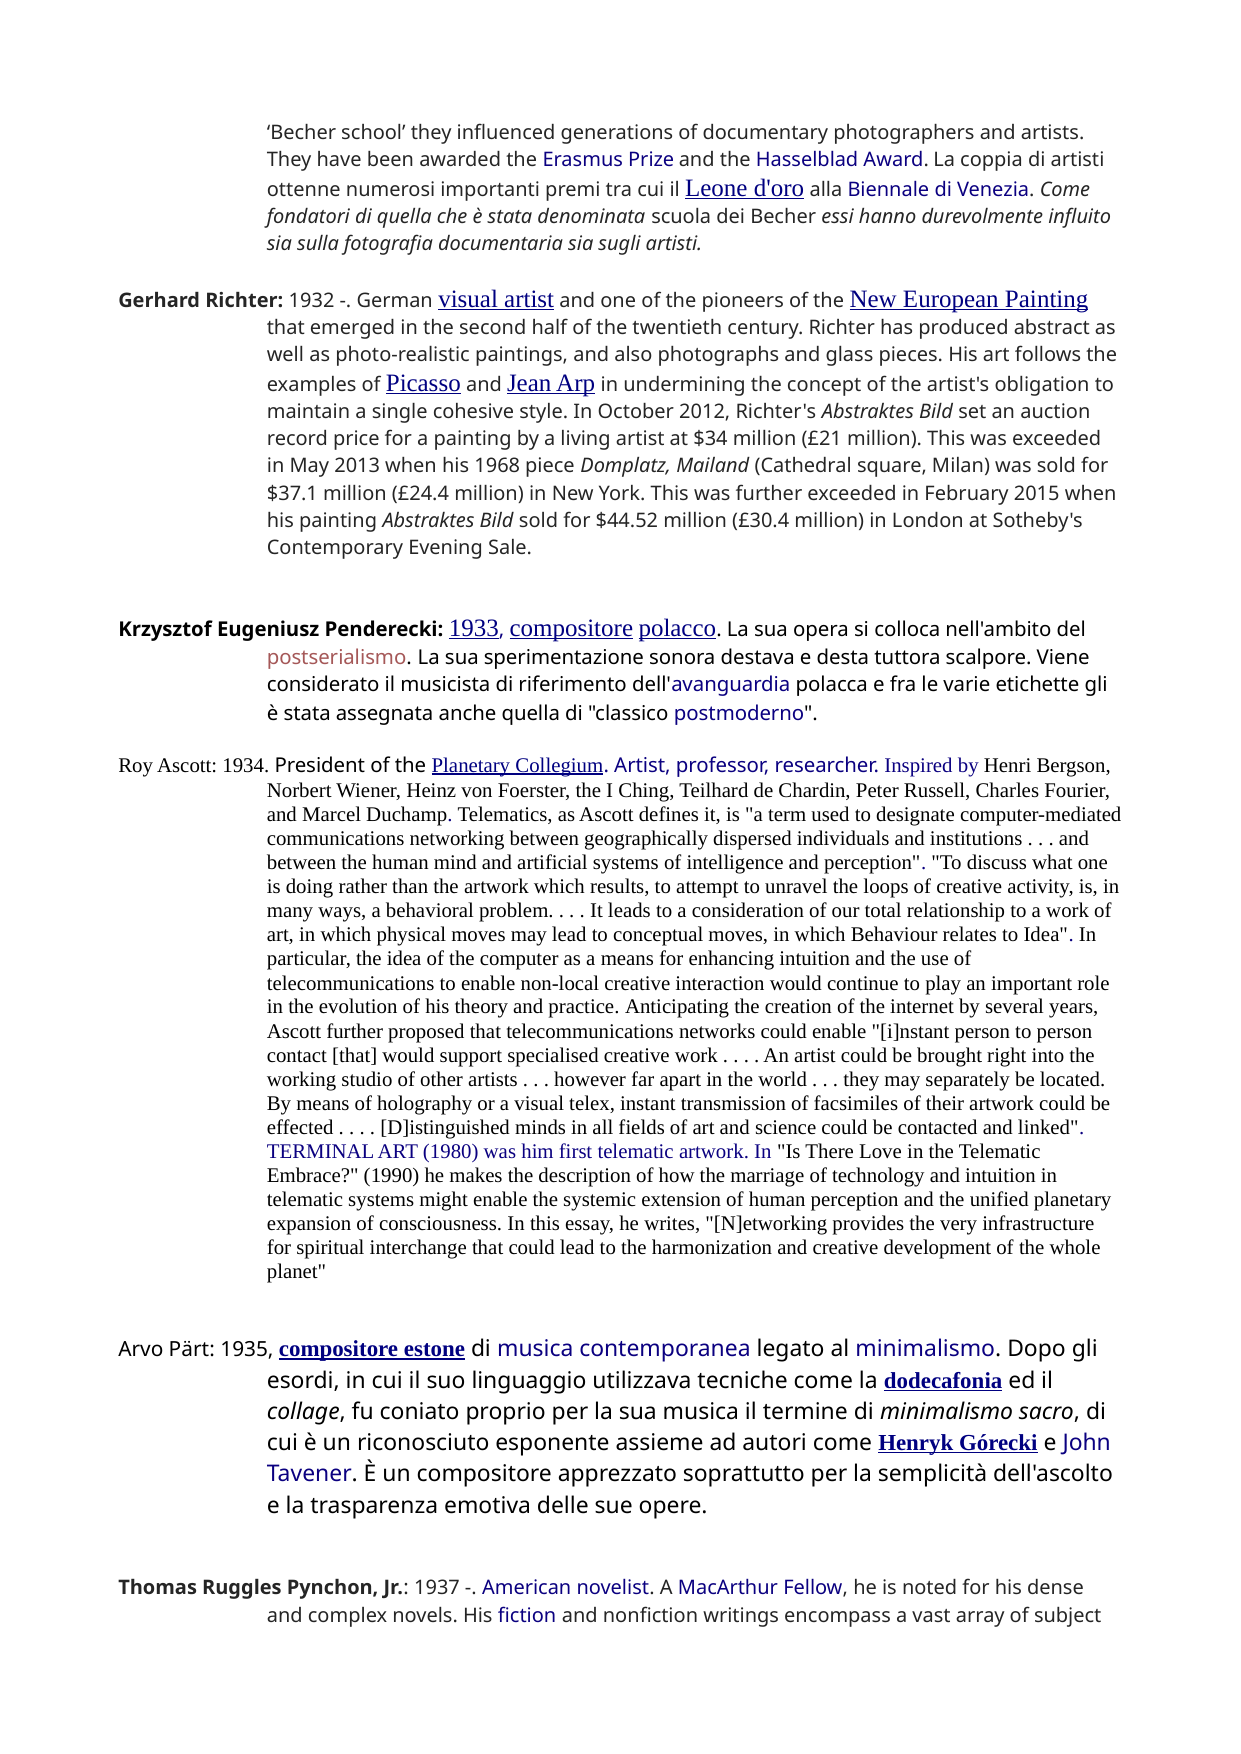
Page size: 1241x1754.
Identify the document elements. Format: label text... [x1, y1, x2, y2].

text Roy Ascott: 1934. President of the Planetary Collegium. Artist, professor, researcher. Inspired by Henri Bergson, Norbert Wiener, Heinz von Foerster, the I Ching, Teilhard de Chardin, Peter Russell, Charles Fourier, and Marcel Duchamp. Telematics, as Ascott defines it, is "a term used to designate computer-mediated communications networking between geographically dispersed individuals and institutions . . . and between the human mind and artificial systems of intelligence and perception". "To discuss what one is doing rather than the artwork which results, to attempt to unravel the loops of creative activity, is, in many ways, a behavioral problem. . . . It leads to a consideration of our total relationship to a work of art, in which physical moves may lead to conceptual moves, in which Behaviour relates to Idea". In particular, the idea of the computer as a means for enhancing intuition and the use of telecommunications to enable non-local creative interaction would continue to play an important role in the evolution of his theory and practice. Anticipating the creation of the internet by several years, Ascott further proposed that telecommunications networks could enable "[i]nstant person to person contact [that] would support specialised creative work . . . . An artist could be brought right into the working studio of other artists . . . however far apart in the world . . . they may separately be located. By means of holography or a visual telex, instant transmission of facsimiles of their artwork could be effected . . . . [D]istinguished minds in all fields of art and science could be contacted and linked". TERMINAL ART (1980) was him first telematic artwork. In "Is There Love in the Telematic Embrace?" (1990) he makes the description of how the marriage of technology and intuition in telematic systems might enable the systemic extension of human perception and the unified planetary expansion of consciousness. In this essay, he writes, "[N]etworking provides the very infrastructure for spiritual interchange that could lead to the harmonization and creative development of the whole planet" [118, 750, 1122, 1283]
subtitle Arvo Pärt: 1935, compositore estone di musica contemporanea legato al minimalismo. Dopo gli esordi, in cui il suo linguaggio utilizzava tecniche come la dodecafonia ed il collage, fu coniato proprio per la sua musica il termine di minimalismo sacro, di cui è un riconosciuto esponente assieme ad autori come Henryk Górecki e John Tavener. È un compositore apprezzato soprattutto per la semplicità dell'ascolto e la trasparenza emotiva delle sue opere. [118, 1332, 1122, 1520]
text ‘Becher school’ they influenced generations of documentary photographers and artists. They have been awarded the Erasmus Prize and the Hasselblad Award. La coppia di artisti ottenne numerosi importanti premi tra cui il Leone d'oro alla Biennale di Venezia. Come fondatori di quella che è stata denominata scuola dei Becher essi hanno durevolmente influito sia sulla fotografia documentaria sia sugli artisti. [118, 118, 1122, 257]
text Krzysztof Eugeniusz Penderecki: 1933, compositore polacco. La sua opera si colloca nell'ambito del postserialismo. La sua sperimentazione sonora destava e desta tuttora scalpore. Viene considerato il musicista di riferimento dell'avanguardia polacca e fra le varie etichette gli è stata assegnata anche quella di "classico postmoderno". [118, 613, 1122, 726]
text Gerhard Richter: 1932 -. German visual artist and one of the pioneers of the New European Painting that emerged in the second half of the twentieth century. Richter has produced abstract as well as photo-realistic paintings, and also photographs and glass pieces. His art follows the examples of Picasso and Jean Arp in undermining the concept of the artist's obligation to maintain a single cohesive style. In October 2012, Richter's Abstraktes Bild set an auction record price for a painting by a living artist at $34 million (£21 million). This was exceeded in May 2013 when his 1968 piece Domplatz, Mailand (Cathedral square, Milan) was sold for $37.1 million (£24.4 million) in New York. This was further exceeded in February 2015 when his painting Abstraktes Bild sold for $44.52 million (£30.4 million) in London at Sotheby's Contemporary Evening Sale. [118, 284, 1122, 561]
text Thomas Ruggles Pynchon, Jr.: 1937 -. American novelist. A MacArthur Fellow, he is noted for his dense and complex novels. His fiction and nonfiction writings encompass a vast array of subject [118, 1572, 1122, 1628]
